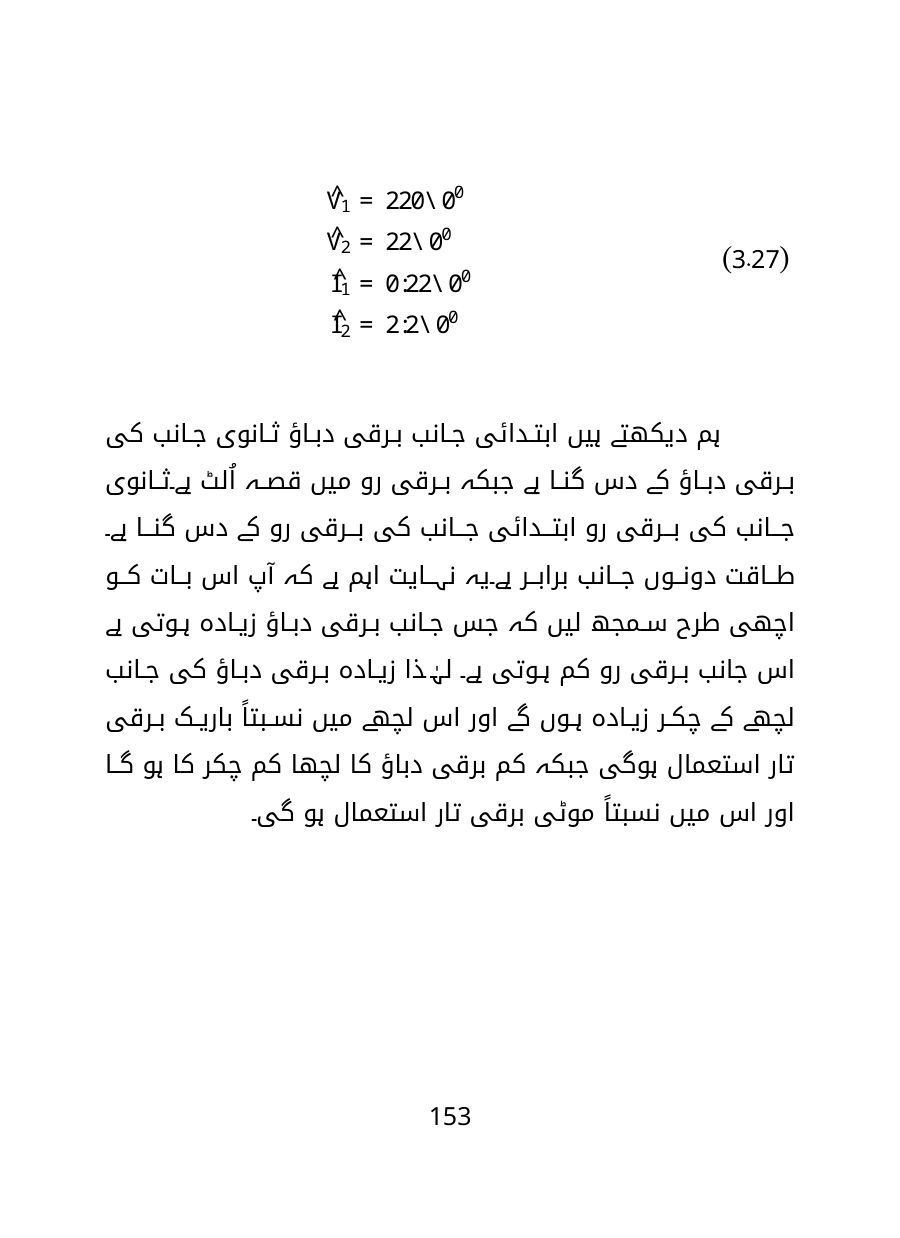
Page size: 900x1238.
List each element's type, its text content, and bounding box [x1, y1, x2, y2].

table_header [105, 169, 702, 363]
table_header (3.27) [702, 169, 795, 363]
text ہم دیکھتے ہیں ابتدائی جانب برقی دباؤ ثانوی جانب کی برقی دباؤ کے دس گنا ہے جبکہ برقی رو میں قصہ اُلٹ ہے۔ثانوی جانب کی برقی رو ابتدائی جانب کی برقی رو کے دس گنا ہے۔طاقت دونوں جانب برابر ہے۔یہ نہایت اہم ہے کہ آپ اس بات کو اچھی طرح سمجھ لیں کہ جس جانب برقی دباؤ زیادہ ہوتی ہے اس جانب برقی رو کم ہوتی ہے۔ لہٰذا زیادہ برقی دباؤ کی جانب لچھے کے چکر زیادہ ہوں گے اور اس لچھے میں نسبتاً باریک برقی تار استعمال ہوگی جبکہ کم برقی دباؤ کا لچھا کم چکر کا ہو گا اور اس میں نسبتاً موٹی برقی تار استعمال ہو گی۔ [105, 410, 795, 836]
